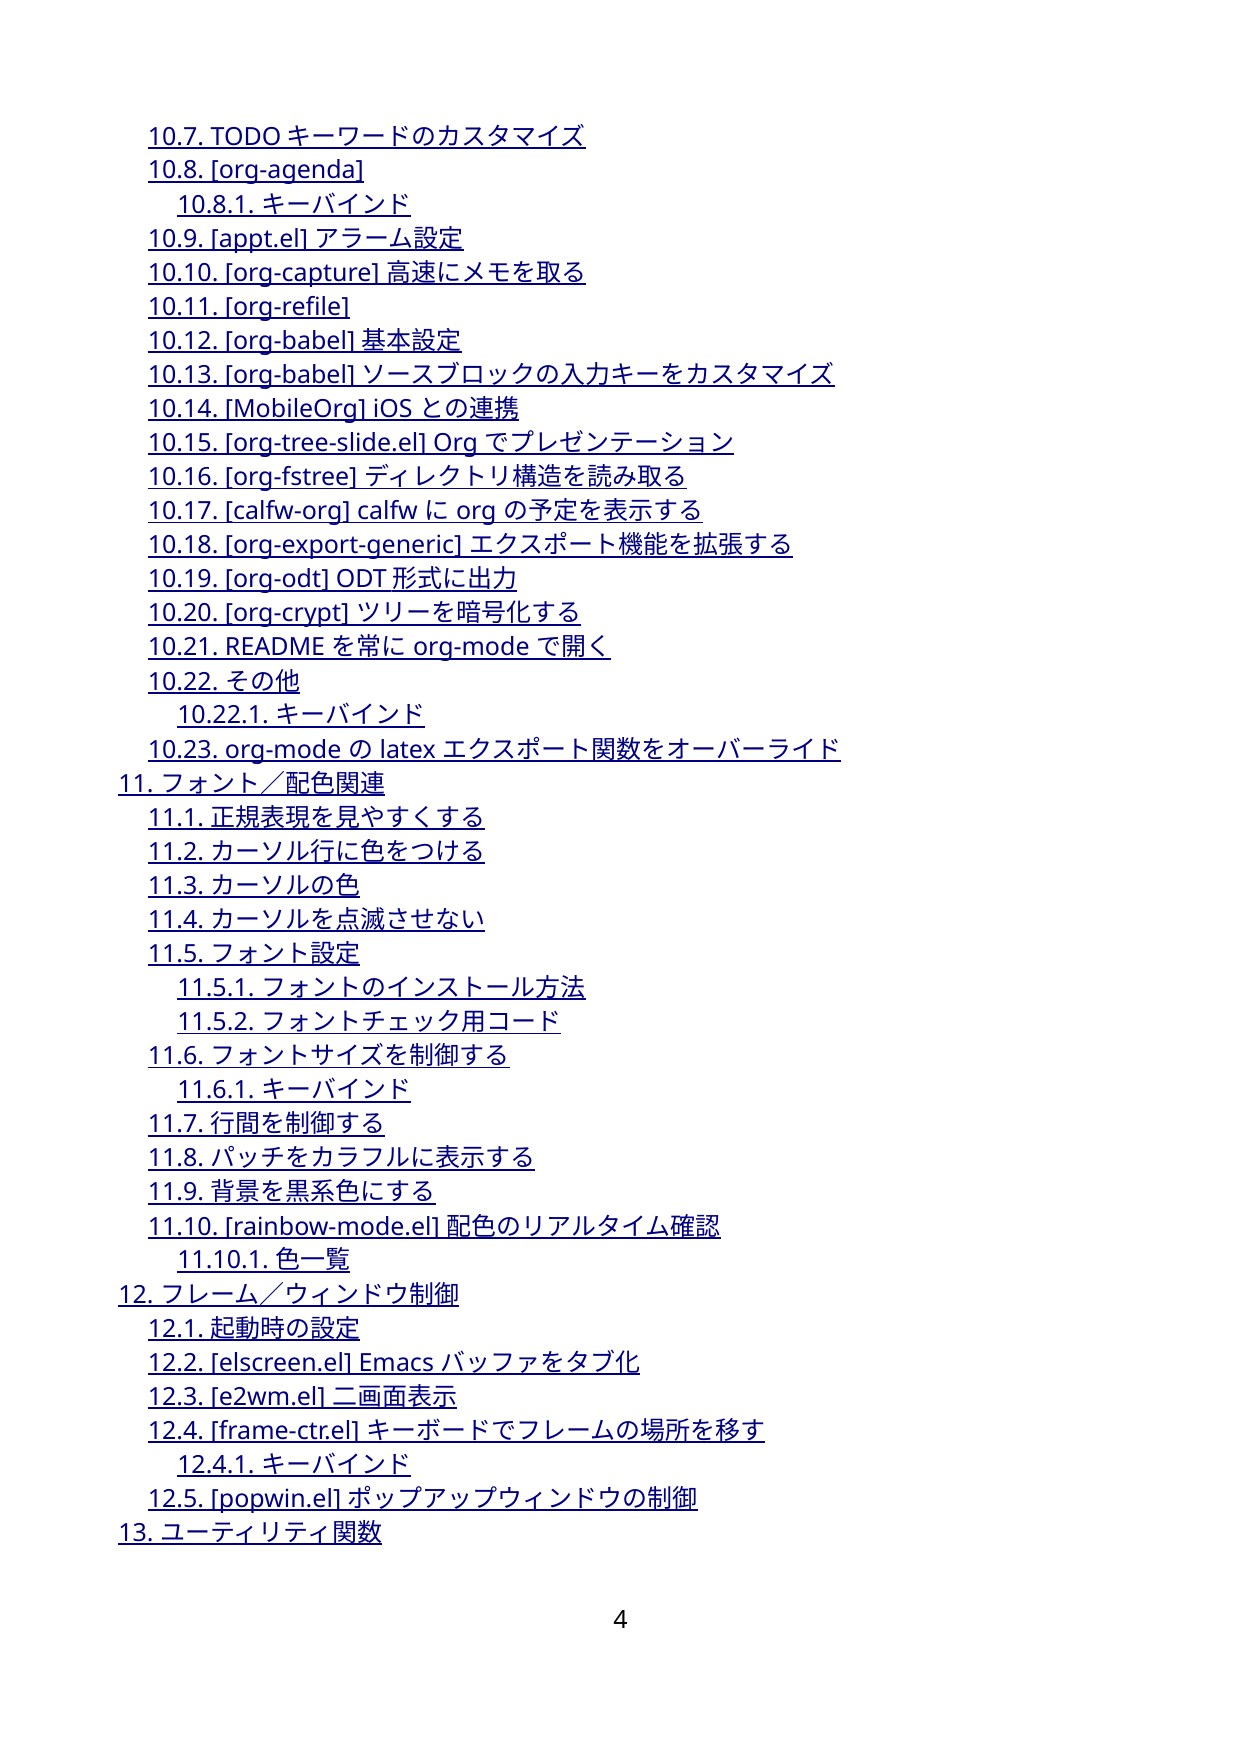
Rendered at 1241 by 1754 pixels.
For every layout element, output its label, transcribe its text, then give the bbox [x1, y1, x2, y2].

text 12.4. [frame-ctr.el] キーボードでフレームの場所を移す [148, 1412, 1122, 1447]
text 10.11. [org-refile] [148, 288, 1122, 322]
text 11.8. パッチをカラフルに表示する [148, 1140, 1122, 1174]
text 12.5. [popwin.el] ポップアップウィンドウの制御 [148, 1481, 1122, 1515]
text 10.8. [org-agenda] [148, 152, 1122, 186]
text 11.2. カーソル行に色をつける [148, 833, 1122, 867]
text 10.21. README を常に org-mode で開く [148, 629, 1122, 663]
text 12.4.1. キーバインド [177, 1447, 1122, 1481]
text 11.7. 行間を制御する [148, 1106, 1122, 1140]
text 10.14. [MobileOrg] iOS との連携 [148, 391, 1122, 425]
text 10.22.1. キーバインド [177, 697, 1122, 731]
text 11.6.1. キーバインド [177, 1072, 1122, 1106]
text 10.10. [org-capture] 高速にメモを取る [148, 254, 1122, 288]
text 10.20. [org-crypt] ツリーを暗号化する [148, 595, 1122, 629]
text 11.5. フォント設定 [148, 936, 1122, 970]
text 10.9. [appt.el] アラーム設定 [148, 220, 1122, 254]
text 10.13. [org-babel] ソースブロックの入力キーをカスタマイズ [148, 357, 1122, 391]
text 11.4. カーソルを点滅させない [148, 902, 1122, 936]
text 10.15. [org-tree-slide.el] Org でプレゼンテーション [148, 425, 1122, 459]
text 10.23. org-mode の latex エクスポート関数をオーバーライド [148, 731, 1122, 765]
text 12. フレーム／ウィンドウ制御 [118, 1276, 1122, 1310]
text 11.1. 正規表現を見やすくする [148, 799, 1122, 833]
text 11.10.1. 色一覧 [177, 1242, 1122, 1276]
text 10.7. TODOキーワードのカスタマイズ [148, 118, 1122, 152]
text 10.22. その他 [148, 663, 1122, 697]
text 12.1. 起動時の設定 [148, 1310, 1122, 1344]
text 11.5.1. フォントのインストール方法 [177, 970, 1122, 1004]
text 12.3. [e2wm.el] 二画面表示 [148, 1378, 1122, 1412]
text 11.3. カーソルの色 [148, 867, 1122, 902]
text 10.16. [org-fstree] ディレクトリ構造を読み取る [148, 459, 1122, 493]
text 13. ユーティリティ関数 [118, 1515, 1122, 1549]
text 11. フォント／配色関連 [118, 765, 1122, 799]
text 11.10. [rainbow-mode.el] 配色のリアルタイム確認 [148, 1208, 1122, 1242]
text 11.9. 背景を黒系色にする [148, 1174, 1122, 1208]
text 11.5.2. フォントチェック用コード [177, 1004, 1122, 1038]
text 10.12. [org-babel] 基本設定 [148, 322, 1122, 357]
text 12.2. [elscreen.el] Emacs バッファをタブ化 [148, 1344, 1122, 1378]
text 10.17. [calfw-org] calfw に org の予定を表示する [148, 493, 1122, 527]
text 10.18. [org-export-generic] エクスポート機能を拡張する [148, 527, 1122, 561]
text 11.6. フォントサイズを制御する [148, 1038, 1122, 1072]
text 10.19. [org-odt] ODT形式に出力 [148, 561, 1122, 595]
text 10.8.1. キーバインド [177, 186, 1122, 220]
